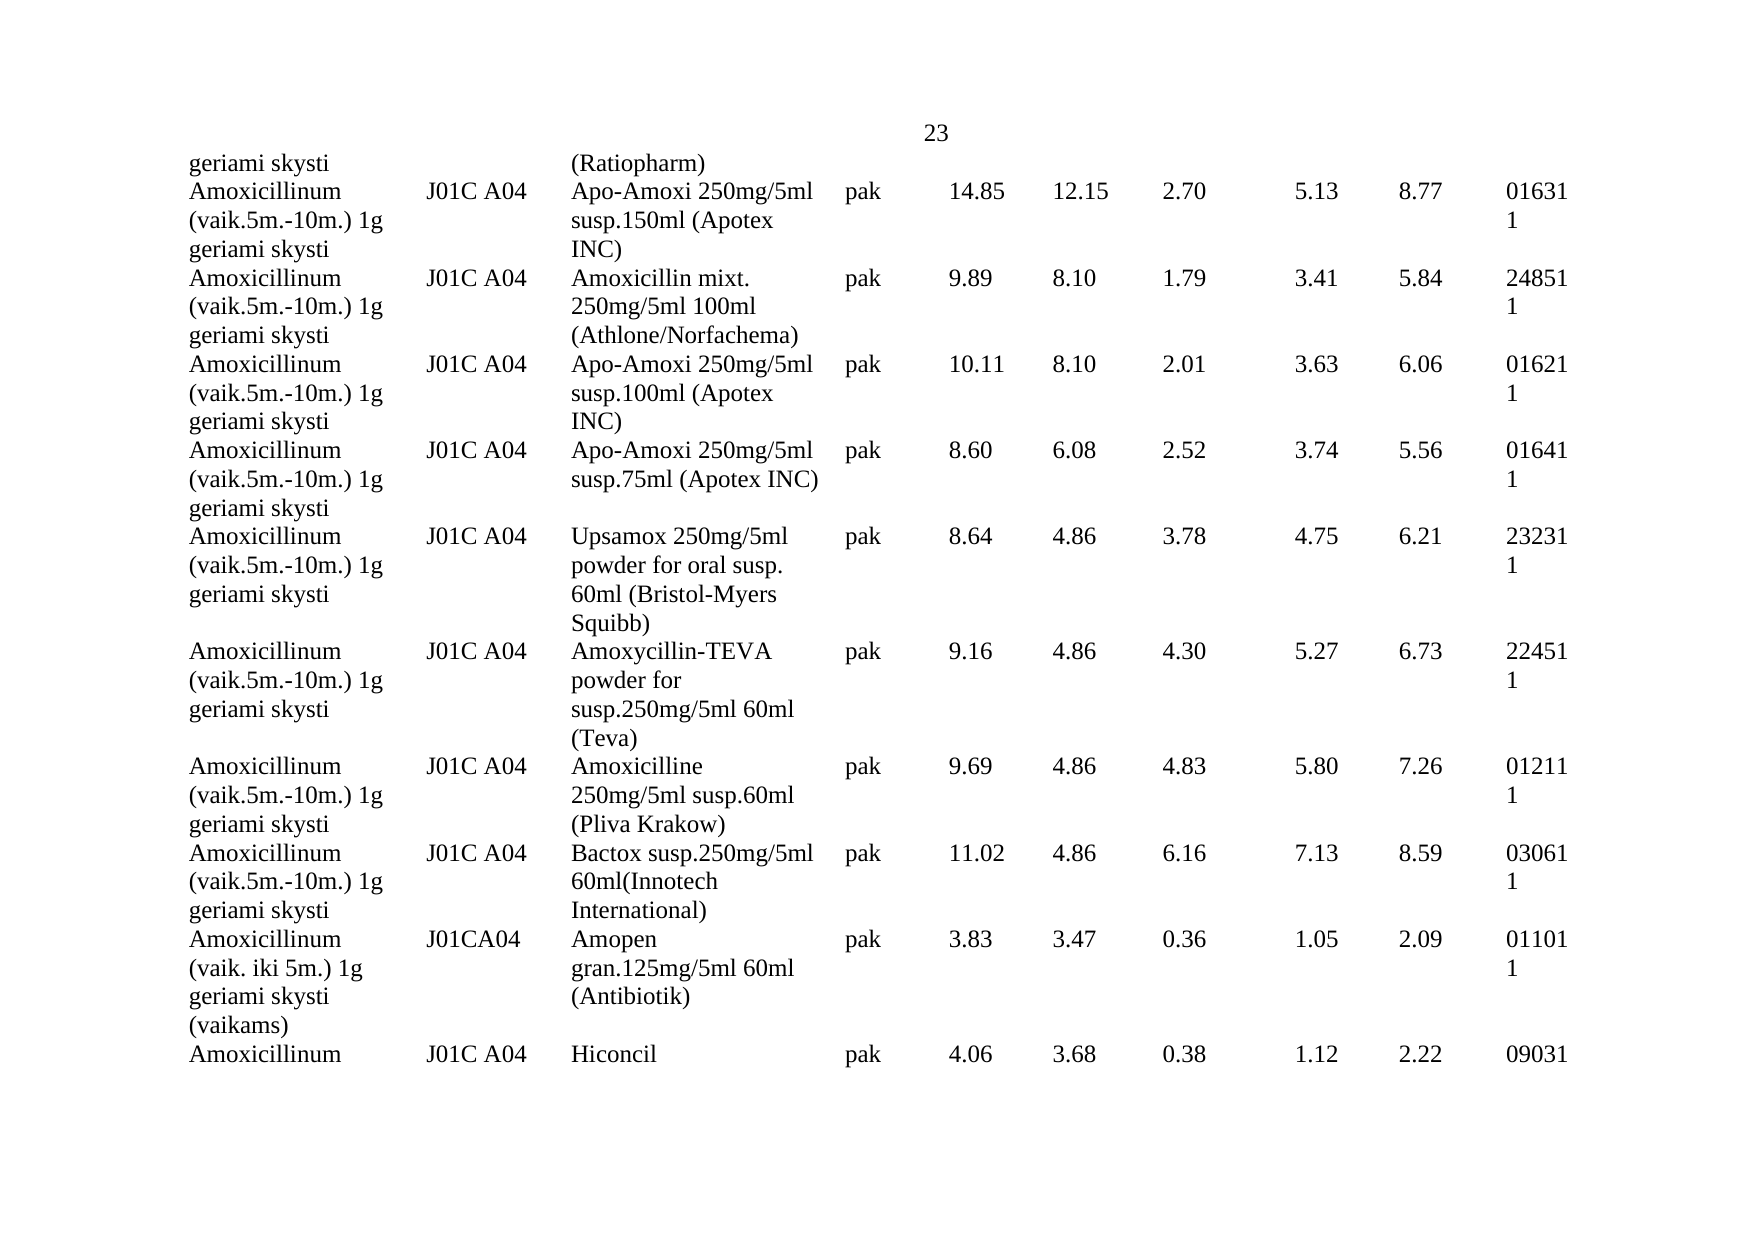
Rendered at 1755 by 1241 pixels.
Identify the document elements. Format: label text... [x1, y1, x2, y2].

table_cell 3.41 [1283, 263, 1387, 349]
table_cell Apo-Amoxi 250mg/5ml susp.100ml (Apotex INC) [560, 349, 833, 435]
table_cell 2.52 [1151, 435, 1283, 521]
table_cell [1589, 176, 1595, 263]
table_cell J01C A04 [415, 176, 559, 263]
table_cell 8.64 [938, 521, 1041, 636]
table_cell J01C A04 [415, 435, 559, 521]
table_cell [1589, 636, 1595, 751]
table_cell 1.12 [1283, 1039, 1387, 1068]
table_cell [1589, 148, 1595, 176]
table_cell 4.75 [1283, 521, 1387, 636]
table_cell pak [834, 521, 937, 636]
table_cell Apo-Amoxi 250mg/5ml susp.150ml (Apotex INC) [560, 176, 833, 263]
table_cell J01C A04 [415, 838, 559, 924]
table_cell J01C A04 [415, 1039, 559, 1068]
table_cell J01C A04 [415, 636, 559, 751]
table_cell 4.30 [1151, 636, 1283, 751]
table_cell Amoxicillinum (vaik.5m.-10m.) 1g geriami skysti [177, 176, 415, 263]
table_cell 2.22 [1388, 1039, 1494, 1068]
table_cell 8.10 [1041, 349, 1151, 435]
table_cell 0.38 [1151, 1039, 1283, 1068]
table_cell 6.16 [1151, 838, 1283, 924]
table_cell 4.86 [1041, 636, 1151, 751]
table_cell J01C A04 [415, 751, 559, 838]
table_cell [1589, 435, 1595, 521]
table_cell Amoxycillin-TEVA powder for susp.250mg/5ml 60ml (Teva) [560, 636, 833, 751]
table_cell 8.59 [1388, 838, 1494, 924]
table_cell [1388, 148, 1494, 176]
table_cell J01C A04 [415, 349, 559, 435]
table_cell 4.86 [1041, 838, 1151, 924]
table_cell Amopen gran.125mg/5ml 60ml (Antibiotik) [560, 924, 833, 1039]
table_cell geriami skysti [177, 148, 415, 176]
table_cell Amoxicillinum (vaik.5m.-10m.) 1g geriami skysti [177, 751, 415, 838]
table_cell [1589, 924, 1595, 1039]
table_cell 14.85 [938, 176, 1041, 263]
table_cell 1.79 [1151, 263, 1283, 349]
table_cell 4.06 [938, 1039, 1041, 1068]
table_cell pak [834, 636, 937, 751]
table_cell Amoxicillinum (vaik.5m.-10m.) 1g geriami skysti [177, 263, 415, 349]
table_cell [1589, 263, 1595, 349]
table_cell Amoxicilline 250mg/5ml susp.60ml (Pliva Krakow) [560, 751, 833, 838]
table_cell pak [834, 924, 937, 1039]
table_cell Amoxicillinum (vaik.5m.-10m.) 1g geriami skysti [177, 435, 415, 521]
table_cell J01C A04 [415, 263, 559, 349]
table_cell 224511 [1495, 636, 1589, 751]
table_cell 3.63 [1283, 349, 1387, 435]
table_cell pak [834, 1039, 937, 1068]
table_cell 11.02 [938, 838, 1041, 924]
table_cell 10.11 [938, 349, 1041, 435]
table_cell [1151, 148, 1283, 176]
table_cell 3.78 [1151, 521, 1283, 636]
table_cell 4.86 [1041, 751, 1151, 838]
table_cell Amoxicillinum (vaik.5m.-10m.) 1g geriami skysti [177, 349, 415, 435]
table_cell 8.60 [938, 435, 1041, 521]
table_cell 3.47 [1041, 924, 1151, 1039]
table_cell 5.27 [1283, 636, 1387, 751]
table_cell pak [834, 435, 937, 521]
table_cell 5.56 [1388, 435, 1494, 521]
table_cell Upsamox 250mg/5ml powder for oral susp. 60ml (Bristol-Myers Squibb) [560, 521, 833, 636]
table_cell [1589, 521, 1595, 636]
table_cell 3.83 [938, 924, 1041, 1039]
table_cell [1041, 148, 1151, 176]
table_cell Hiconcil [560, 1039, 833, 1068]
table_cell 9.69 [938, 751, 1041, 838]
table_cell Apo-Amoxi 250mg/5ml susp.75ml (Apotex INC) [560, 435, 833, 521]
table_cell Amoxicillinum (vaik. iki 5m.) 1g geriami skysti (vaikams) [177, 924, 415, 1039]
table_cell 3.68 [1041, 1039, 1151, 1068]
table_cell 09031 [1495, 1039, 1589, 1068]
table_cell [1589, 349, 1595, 435]
table_cell [415, 148, 559, 176]
table_cell pak [834, 176, 937, 263]
table_cell 248511 [1495, 263, 1589, 349]
table_cell 011011 [1495, 924, 1589, 1039]
table_cell 0.36 [1151, 924, 1283, 1039]
table_cell 7.13 [1283, 838, 1387, 924]
table_cell 2.01 [1151, 349, 1283, 435]
table_cell 8.10 [1041, 263, 1151, 349]
table_cell Amoxicillinum (vaik.5m.-10m.) 1g geriami skysti [177, 636, 415, 751]
table_cell 6.21 [1388, 521, 1494, 636]
table_cell 3.74 [1283, 435, 1387, 521]
table_cell pak [834, 838, 937, 924]
table_cell 016411 [1495, 435, 1589, 521]
table_cell [1589, 838, 1595, 924]
table_cell 6.08 [1041, 435, 1151, 521]
table_cell [1495, 148, 1589, 176]
table_cell Amoxicillinum (vaik.5m.-10m.) 1g geriami skysti [177, 521, 415, 636]
table_cell 7.26 [1388, 751, 1494, 838]
table_cell [1589, 1039, 1595, 1068]
table_cell pak [834, 349, 937, 435]
table_cell Amoxicillinum (vaik.5m.-10m.) 1g geriami skysti [177, 838, 415, 924]
table_cell Amoxicillin mixt. 250mg/5ml 100ml (Athlone/Norfachema) [560, 263, 833, 349]
table_cell [1283, 148, 1387, 176]
table_cell 1.05 [1283, 924, 1387, 1039]
table_cell 5.80 [1283, 751, 1387, 838]
table_cell Bactox susp.250mg/5ml 60ml(Innotech International) [560, 838, 833, 924]
table_cell 5.13 [1283, 176, 1387, 263]
table_cell 6.06 [1388, 349, 1494, 435]
table_cell 8.77 [1388, 176, 1494, 263]
table_cell 4.86 [1041, 521, 1151, 636]
table_cell 030611 [1495, 838, 1589, 924]
table_cell [938, 148, 1041, 176]
table_cell 012111 [1495, 751, 1589, 838]
table_cell 9.16 [938, 636, 1041, 751]
table_cell pak [834, 751, 937, 838]
table_cell [1589, 751, 1595, 838]
table_cell 4.83 [1151, 751, 1283, 838]
table_cell 232311 [1495, 521, 1589, 636]
table_cell pak [834, 263, 937, 349]
table_cell 016211 [1495, 349, 1589, 435]
table_cell 6.73 [1388, 636, 1494, 751]
table_cell 5.84 [1388, 263, 1494, 349]
table_cell 9.89 [938, 263, 1041, 349]
table_cell 2.70 [1151, 176, 1283, 263]
table_cell [834, 148, 937, 176]
table_cell 2.09 [1388, 924, 1494, 1039]
table_cell 016311 [1495, 176, 1589, 263]
table_cell (Ratiopharm) [560, 148, 833, 176]
table_cell Amoxicillinum [177, 1039, 415, 1068]
table_cell J01CA04 [415, 924, 559, 1039]
table_cell 12.15 [1041, 176, 1151, 263]
table_cell J01C A04 [415, 521, 559, 636]
